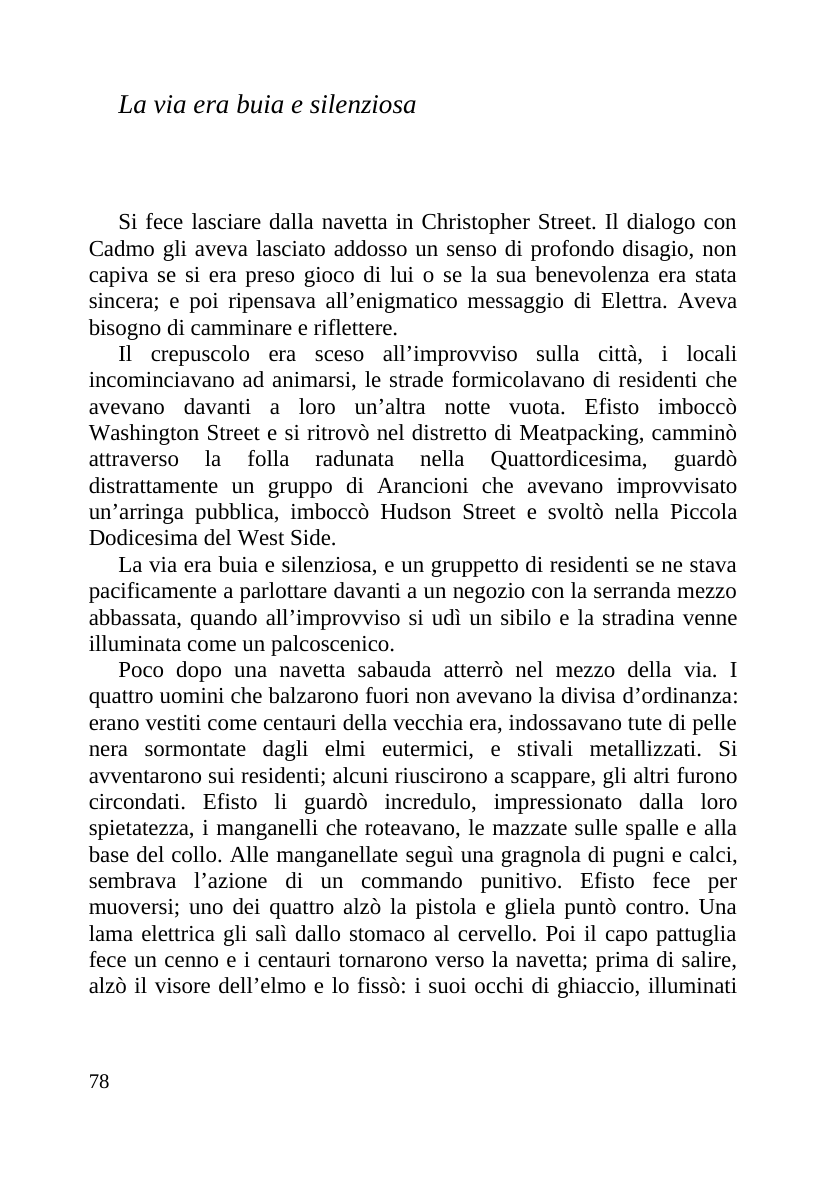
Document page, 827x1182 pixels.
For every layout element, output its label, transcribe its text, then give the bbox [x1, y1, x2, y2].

text Si fece lasciare dalla navetta in Christopher Street. Il dialogo con Cadmo gli aveva lasciato addosso un senso di profondo disagio, non capiva se si era preso gioco di lui o se la sua benevolenza era stata sincera; e poi ripensava all’enigmatico messaggio di Elettra. Aveva bisogno di camminare e riflettere. [88, 208, 738, 340]
text La via era buia e silenziosa, e un gruppetto di residenti se ne stava pacificamente a parlottare davanti a un negozio con la serranda mezzo abbassata, quando all’improvviso si udì un sibilo e la stradina venne illuminata come un palcoscenico. [88, 551, 738, 656]
text Il crepuscolo era sceso all’improvviso sulla città, i locali incominciavano ad animarsi, le strade formicolavano di residenti che avevano davanti a loro un’altra notte vuota. Efisto imboccò Washington Street e si ritrovò nel distretto di Meatpacking, camminò attraverso la folla radunata nella Quattordicesima, guardò distrattamente un gruppo di Arancioni che avevano improvvisato un’arringa pubblica, imboccò Hudson Street e svoltò nella Piccola Dodicesima del West Side. [88, 340, 738, 551]
text Poco dopo una navetta sabauda atterrò nel mezzo della via. I quattro uomini che balzarono fuori non avevano la divisa d’ordinanza: erano vestiti come centauri della vecchia era, indossavano tute di pelle nera sormontate dagli elmi eutermici, e stivali metallizzati. Si avventarono sui residenti; alcuni riuscirono a scappare, gli altri furono circondati. Efisto li guardò incredulo, impressionato dalla loro spietatezza, i manganelli che roteavano, le mazzate sulle spalle e alla base del collo. Alle manganellate seguì una gragnola di pugni e calci, sembrava l’azione di un commando punitivo. Efisto fece per muoversi; uno dei quattro alzò la pistola e gliela puntò contro. Una lama elettrica gli salì dallo stomaco al cervello. Poi il capo pattuglia fece un cenno e i centauri tornarono verso la navetta; prima di salire, alzò il visore dell’elmo e lo fissò: i suoi occhi di ghiaccio, illuminati [88, 656, 738, 999]
text La via era buia e silenziosa [118, 88, 738, 120]
